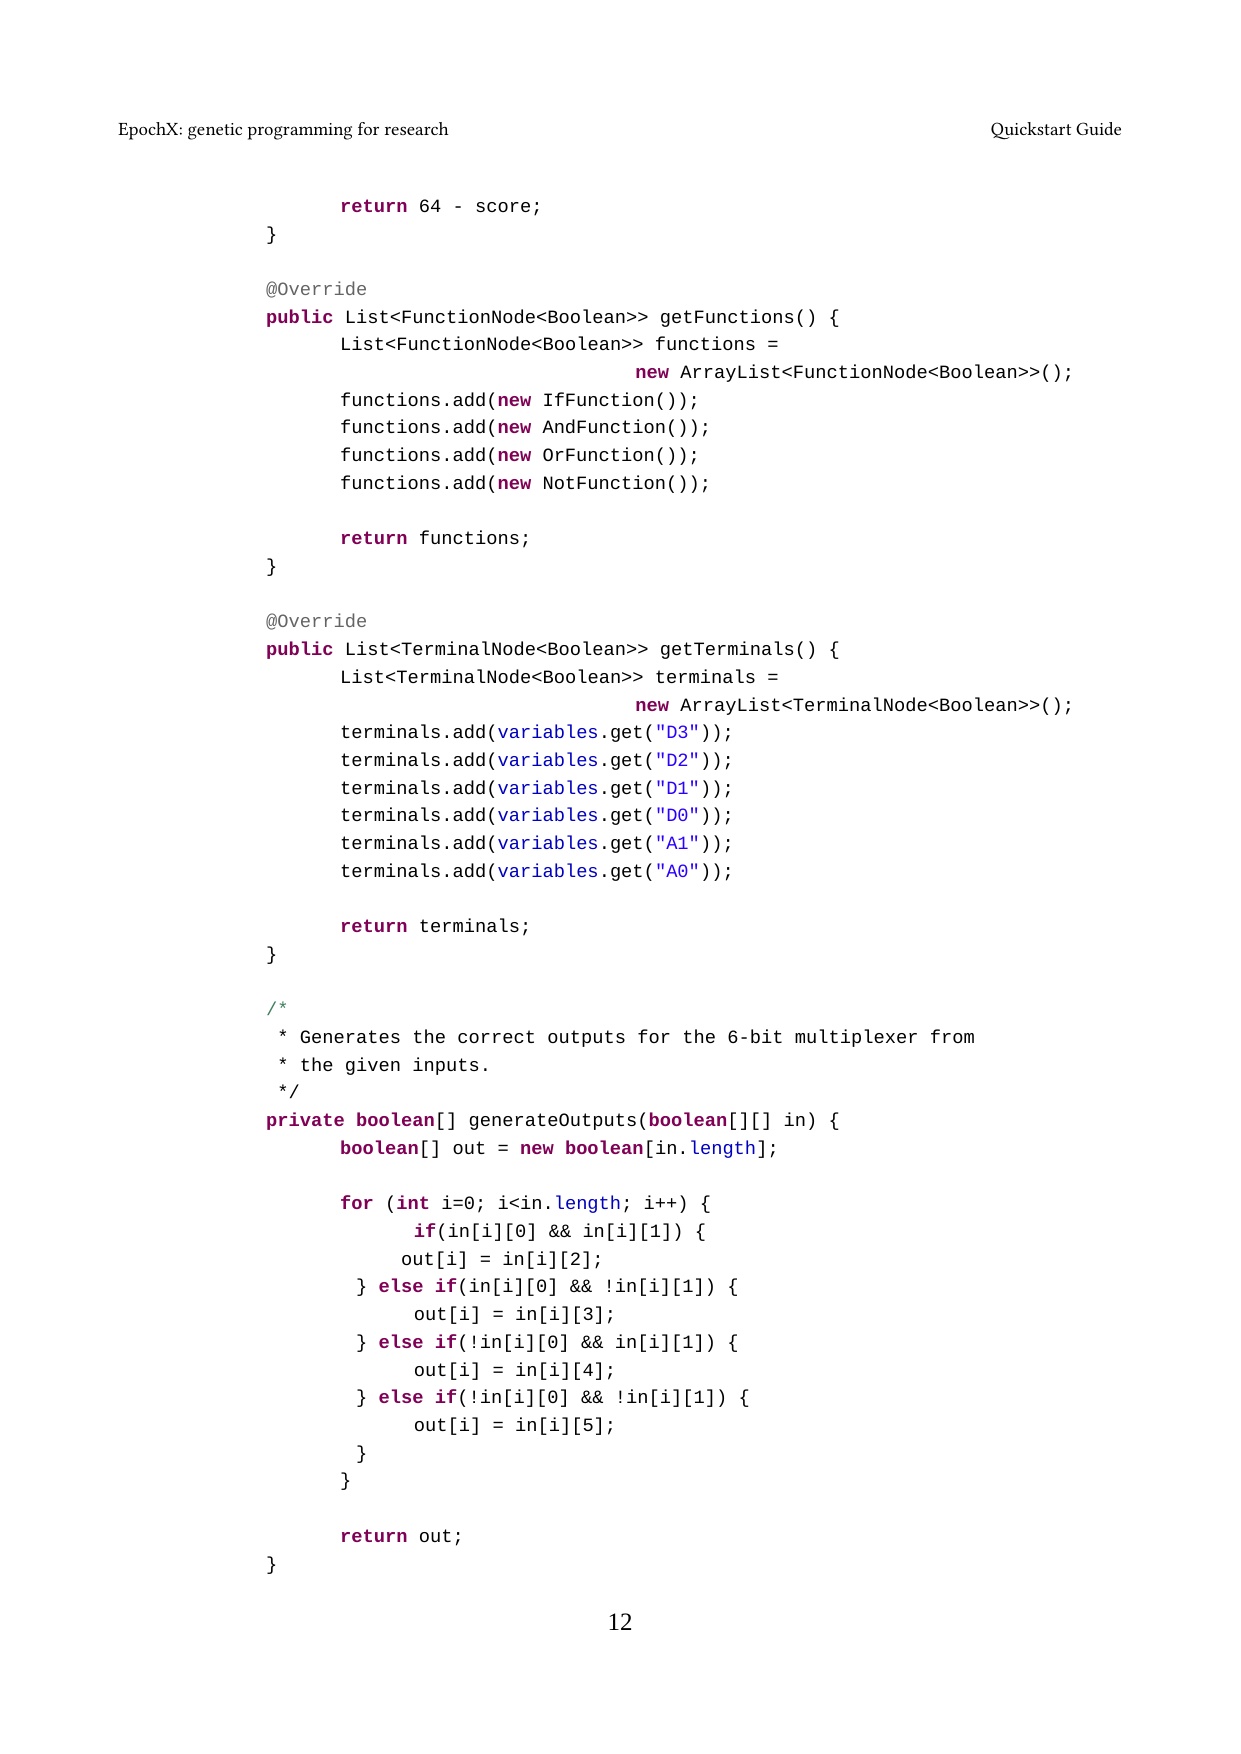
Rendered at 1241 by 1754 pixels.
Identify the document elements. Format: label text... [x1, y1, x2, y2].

text } [192, 224, 1122, 246]
text * Generates the correct outputs for the 6-bit multiplexer from [192, 1028, 1122, 1049]
text List<FunctionNode<Boolean>> functions = [192, 335, 1122, 356]
text new ArrayList<TerminalNode<Boolean>>(); [192, 695, 1122, 717]
text } else if(in[i][0] && !in[i][1]) { [192, 1277, 1122, 1298]
text List<TerminalNode<Boolean>> terminals = [192, 668, 1122, 689]
text terminals.add(variables.get("D2")); [192, 751, 1122, 772]
text terminals.add(variables.get("D0")); [192, 806, 1122, 827]
text public List<FunctionNode<Boolean>> getFunctions() { [192, 307, 1122, 329]
text /* [192, 1000, 1122, 1021]
text terminals.add(variables.get("A1")); [192, 834, 1122, 855]
text boolean[] out = new boolean[in.length]; [192, 1139, 1122, 1160]
text } else if(!in[i][0] && in[i][1]) { [192, 1333, 1122, 1354]
text functions.add(new AndFunction()); [192, 418, 1122, 439]
text out[i] = in[i][5]; [192, 1416, 1122, 1437]
text functions.add(new OrFunction()); [192, 446, 1122, 467]
text out[i] = in[i][3]; [192, 1305, 1122, 1326]
text if(in[i][0] && in[i][1]) { [192, 1222, 1122, 1243]
text new ArrayList<FunctionNode<Boolean>>(); [192, 363, 1122, 384]
text public List<TerminalNode<Boolean>> getTerminals() { [192, 640, 1122, 661]
text for (int i=0; i<in.length; i++) { [192, 1194, 1122, 1215]
text } [192, 1443, 1122, 1465]
text return terminals; [192, 917, 1122, 938]
text private boolean[] generateOutputs(boolean[][] in) { [192, 1111, 1122, 1132]
text return 64 - score; [192, 197, 1122, 218]
text } [192, 945, 1122, 966]
text */ [192, 1083, 1122, 1104]
text * the given inputs. [192, 1056, 1122, 1077]
text functions.add(new IfFunction()); [192, 391, 1122, 412]
text } [192, 557, 1122, 578]
text out[i] = in[i][4]; [192, 1360, 1122, 1382]
text @Override [192, 612, 1122, 633]
text } [192, 1471, 1122, 1492]
text @Override [192, 280, 1122, 301]
text terminals.add(variables.get("D1")); [192, 778, 1122, 800]
text return out; [192, 1527, 1122, 1548]
text } else if(!in[i][0] && !in[i][1]) { [192, 1388, 1122, 1409]
text out[i] = in[i][2]; [192, 1249, 1122, 1271]
text terminals.add(variables.get("D3")); [192, 723, 1122, 744]
text } [192, 1554, 1122, 1576]
text functions.add(new NotFunction()); [192, 474, 1122, 495]
text return functions; [192, 529, 1122, 550]
text terminals.add(variables.get("A0")); [192, 862, 1122, 883]
